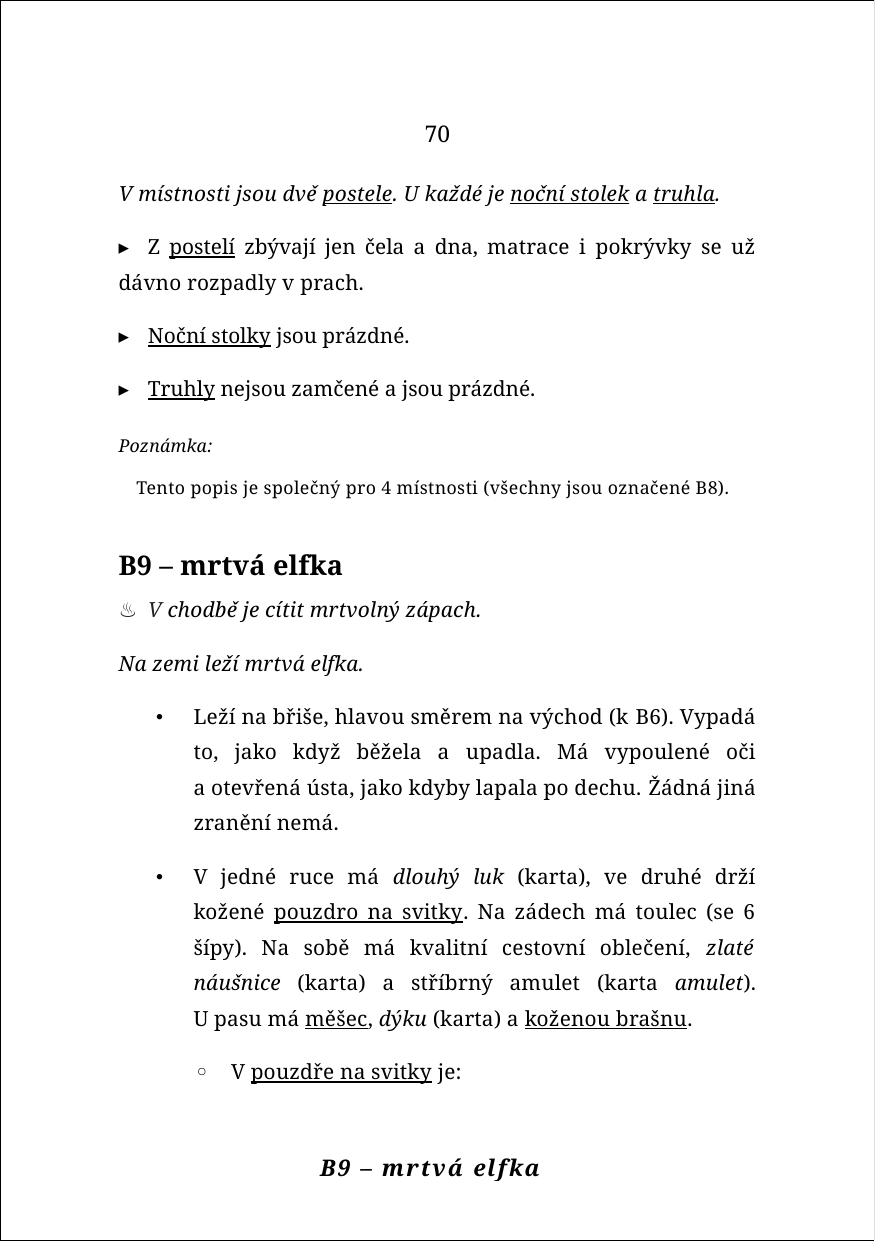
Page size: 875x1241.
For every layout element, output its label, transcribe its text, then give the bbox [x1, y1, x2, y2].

text Tento popis je společný pro 4 místnosti (všechny jsou označené B8). [136, 475, 756, 499]
list Leží na břiše, hlavou směrem na východ (k⁠ B6). Vypadá to, jako když běžela a⁠ upadla. Má vypoulené oči a⁠ otevřená ústa, jako kdyby lapala po dechu. Žádná jiná zranění nemá. [156, 702, 756, 837]
text ♨ V⁠ chodbě je cítit mrtvolný zápach. [118, 596, 756, 624]
subtitle B9 – mrtvá elfka [118, 547, 756, 584]
list V⁠ jedné ruce má dlouhý luk (karta), ve druhé drží kožené pouzdro na svitky. Na zádech má toulec (se 6 šípy). Na sobě má kvalitní cestovní oblečení, zlaté náušnice (karta) a⁠ stříbrný amulet (karta amulet). U⁠ pasu má měšec, dýku (karta) a⁠ koženou brašnu. [156, 862, 756, 1032]
text V⁠ místnosti jsou dvě postele. U⁠ každé je noční stolek a⁠ truhla. [118, 179, 756, 207]
text Na zemi leží mrtvá elfka. [118, 649, 756, 677]
text Poznámka: [118, 433, 756, 457]
text ▸ Z⁠ postelí zbývají jen čela a⁠ dna, matrace i⁠ pokrývky se už dávno rozpadly v⁠ prach. [118, 232, 756, 296]
text ▸ Truhly nejsou zamčené a⁠ jsou prázdné. [118, 374, 756, 403]
list V⁠ pouzdře na svitky je: [193, 1057, 756, 1086]
text ▸ Noční stolky jsou prázdné. [118, 321, 756, 349]
